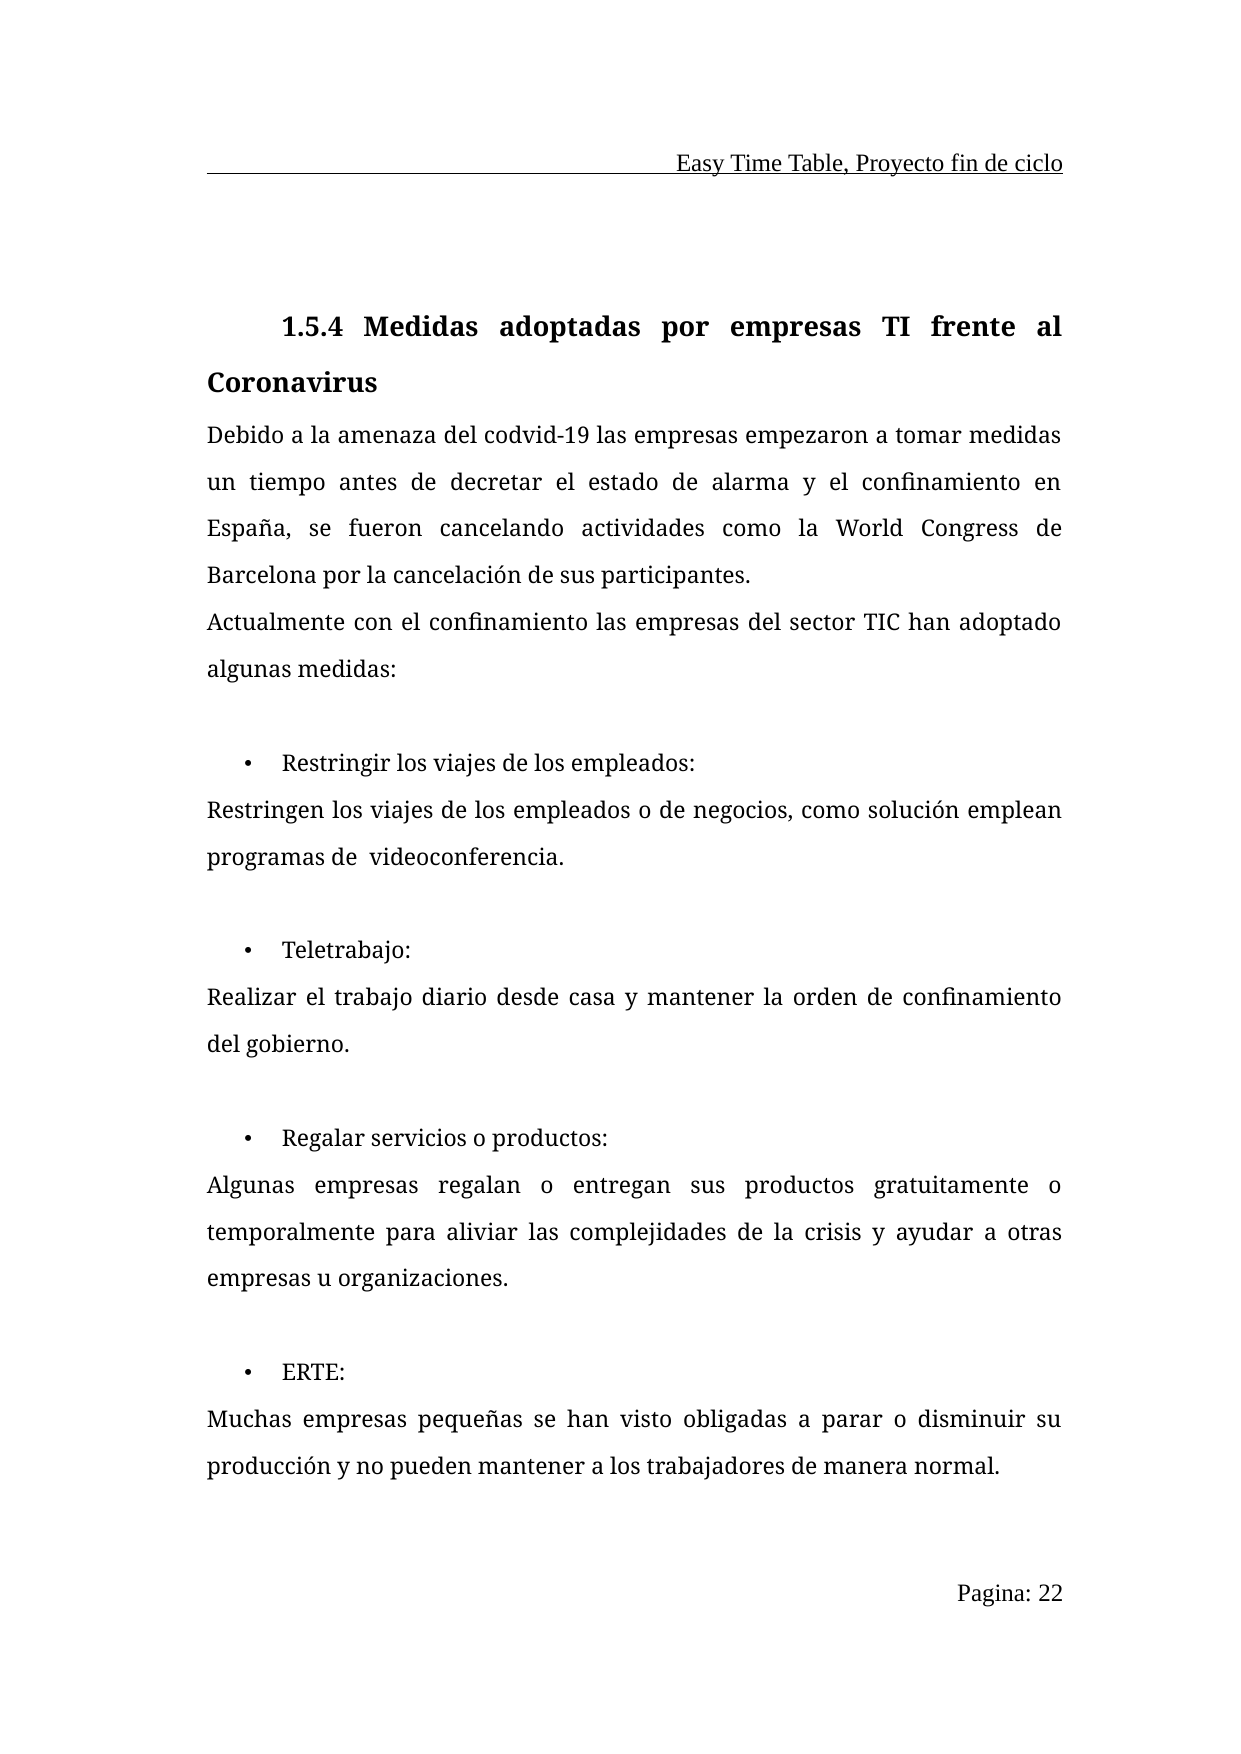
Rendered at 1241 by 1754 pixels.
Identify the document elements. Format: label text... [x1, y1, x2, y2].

text Algunas empresas regalan o entregan sus productos gratuitamente o temporalmente para aliviar las complejidades de la crisis y ayudar a otras empresas u organizaciones. [207, 1168, 1063, 1293]
list ERTE: [244, 1356, 1063, 1387]
text Realizar el trabajo diario desde casa y mantener la orden de confinamiento del gobierno. [207, 981, 1063, 1059]
list Regalar servicios o productos: [244, 1122, 1063, 1153]
list Restringir los viajes de los empleados: [244, 747, 1063, 778]
text Restringen los viajes de los empleados o de negocios, como solución emplean programas de videoconferencia. [207, 793, 1063, 872]
text Debido a la amenaza del codvid-19 las empresas empezaron a tomar medidas un tiempo antes de decretar el estado de alarma y el confinamiento en España, se fueron cancelando actividades como la World Congress de Barcelona por la cancelación de sus participantes. [207, 418, 1063, 590]
text 1.5.4 Medidas adoptadas por empresas TI frente al Coronavirus [207, 308, 1063, 400]
text Actualmente con el confinamiento las empresas del sector TIC han adoptado algunas medidas: [207, 606, 1063, 684]
text Muchas empresas pequeñas se han visto obligadas a parar o disminuir su producción y no pueden mantener a los trabajadores de manera normal. [207, 1403, 1063, 1481]
list Teletrabajo: [244, 934, 1063, 965]
